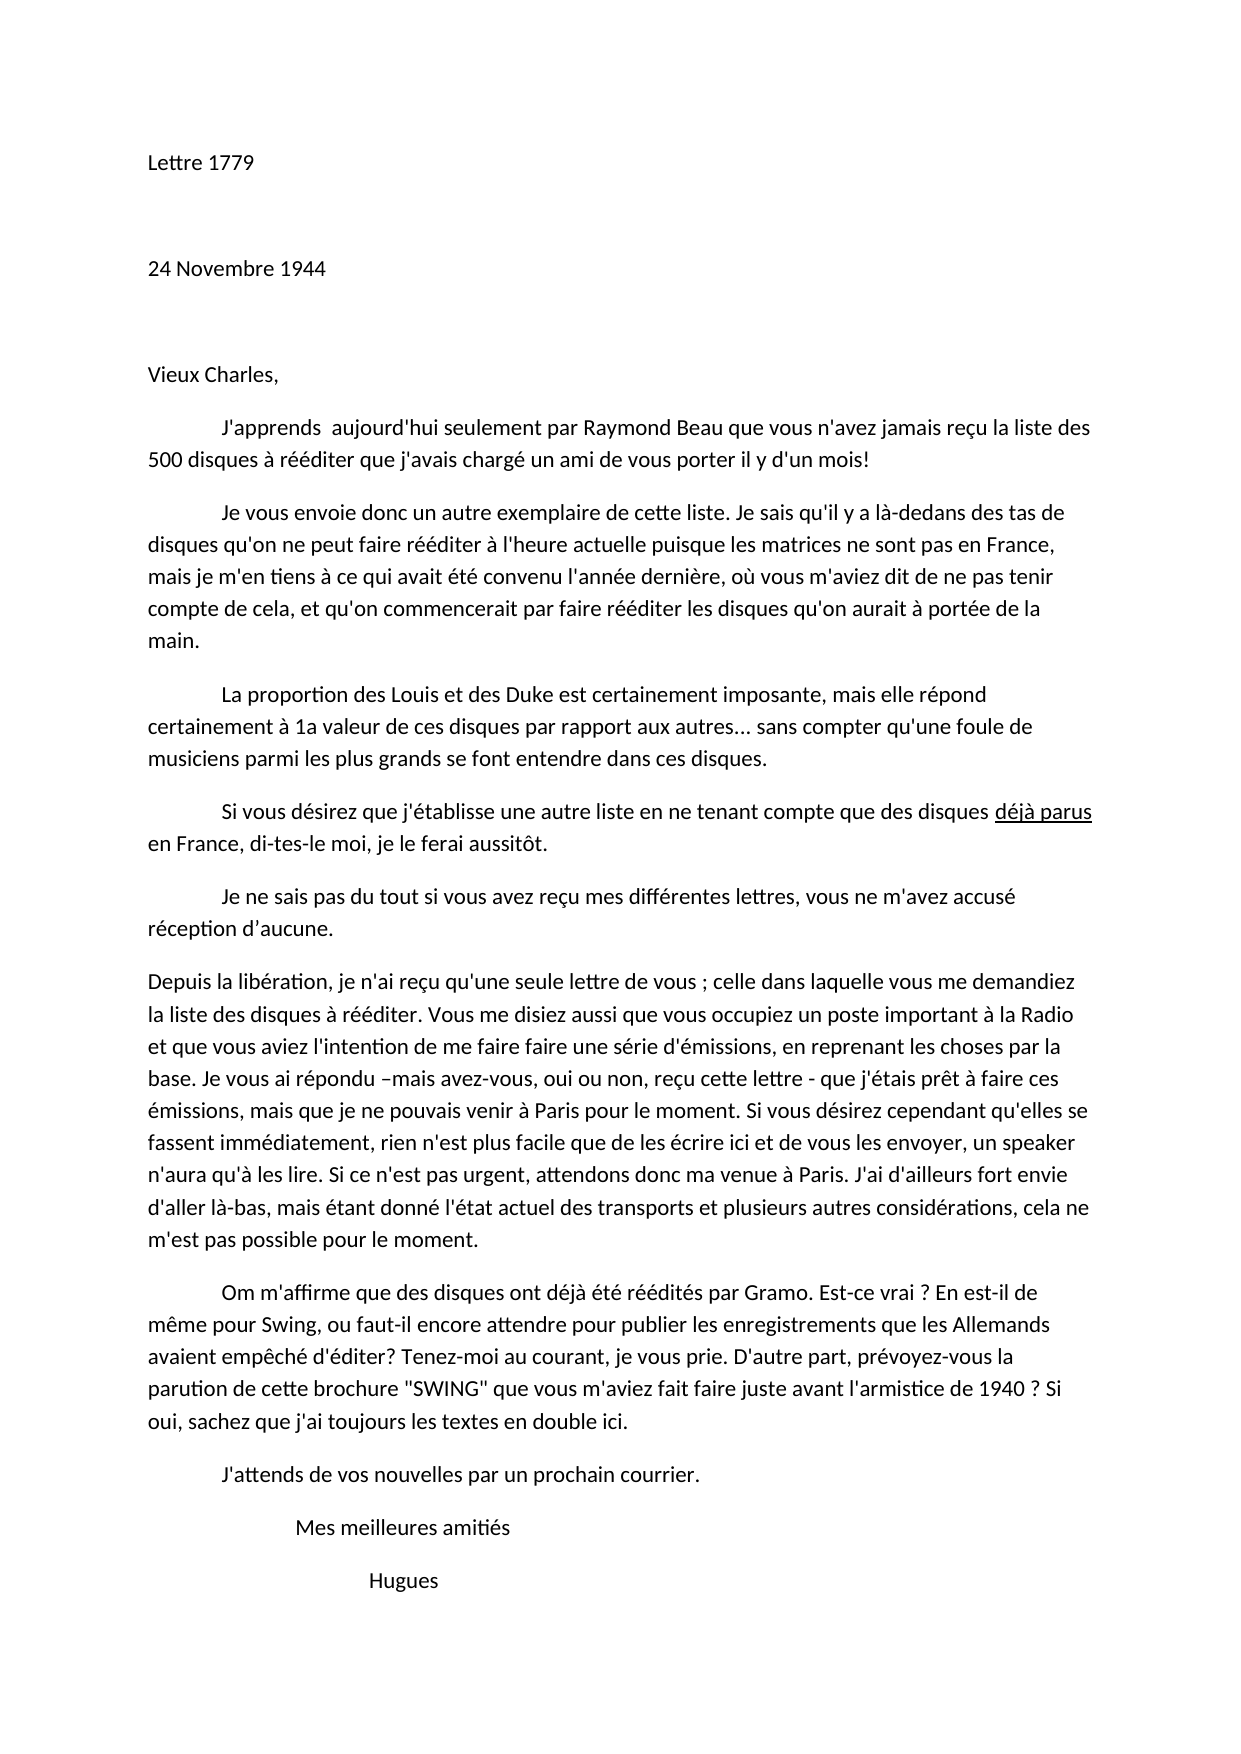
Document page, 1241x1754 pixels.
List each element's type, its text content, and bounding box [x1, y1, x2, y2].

text Mes meilleures amitiés [221, 1513, 1093, 1541]
text J'apprends aujourd'hui seulement par Raymond Beau que vous n'avez jamais reçu la liste des 500 disques à rééditer que j'avais chargé un ami de vous porter il y d'un mois! [148, 413, 1093, 473]
text Je vous envoie donc un autre exemplaire de cette liste. Je sais qu'il y a là-dedans des tas de disques qu'on ne peut faire rééditer à l'heure actuelle puisque les matrices ne sont pas en France, mais je m'en tiens à ce qui avait été convenu l'année dernière, où vous m'aviez dit de ne pas tenir compte de cela, et qu'on commencerait par faire rééditer les disques qu'on aurait à portée de la main. [148, 498, 1093, 655]
text Vieux Charles, [148, 360, 1093, 388]
text Si vous désirez que j'établisse une autre liste en ne tenant compte que des disques déjà parus en France, di-tes-le moi, je le ferai aussitôt. [148, 797, 1093, 857]
text J'attends de vos nouvelles par un prochain courrier. [148, 1460, 1093, 1488]
text Depuis la libération, je n'ai reçu qu'une seule lettre de vous ; celle dans laquelle vous me demandiez la liste des disques à rééditer. Vous me disiez aussi que vous occupiez un poste important à la Radio et que vous aviez l'intention de me faire faire une série d'émissions, en reprenant les choses par la base. Je vous ai répondu –mais avez-vous, oui ou non, reçu cette lettre - que j'étais prêt à faire ces émissions, mais que je ne pouvais venir à Paris pour le moment. Si vous désirez cependant qu'elles se fassent immédiatement, rien n'est plus facile que de les écrire ici et de vous les envoyer, un speaker n'aura qu'à les lire. Si ce n'est pas urgent, attendons donc ma venue à Paris. J'ai d'ailleurs fort envie d'aller là-bas, mais étant donné l'état actuel des transports et plusieurs autres considérations, cela ne m'est pas possible pour le moment. [148, 967, 1093, 1253]
text Hugues [148, 1566, 1093, 1594]
text Lettre 1779 [148, 148, 1093, 176]
text Om m'affirme que des disques ont déjà été réédités par Gramo. Est-ce vrai ? En est-il de même pour Swing, ou faut-il encore attendre pour publier les enregistrements que les Allemands avaient empêché d'éditer? Tenez-moi au courant, je vous prie. D'autre part, prévoyez-vous la parution de cette brochure "SWING" que vous m'aviez fait faire juste avant l'armistice de 1940 ? Si oui, sachez que j'ai toujours les textes en double ici. [148, 1278, 1093, 1435]
text Je ne sais pas du tout si vous avez reçu mes différentes lettres, vous ne m'avez accusé réception d’aucune. [148, 882, 1093, 942]
text 24 Novembre 1944 [148, 254, 1093, 282]
text La proportion des Louis et des Duke est certainement imposante, mais elle répond certainement à 1a valeur de ces disques par rapport aux autres... sans compter qu'une foule de musiciens parmi les plus grands se font entendre dans ces disques. [148, 680, 1093, 772]
